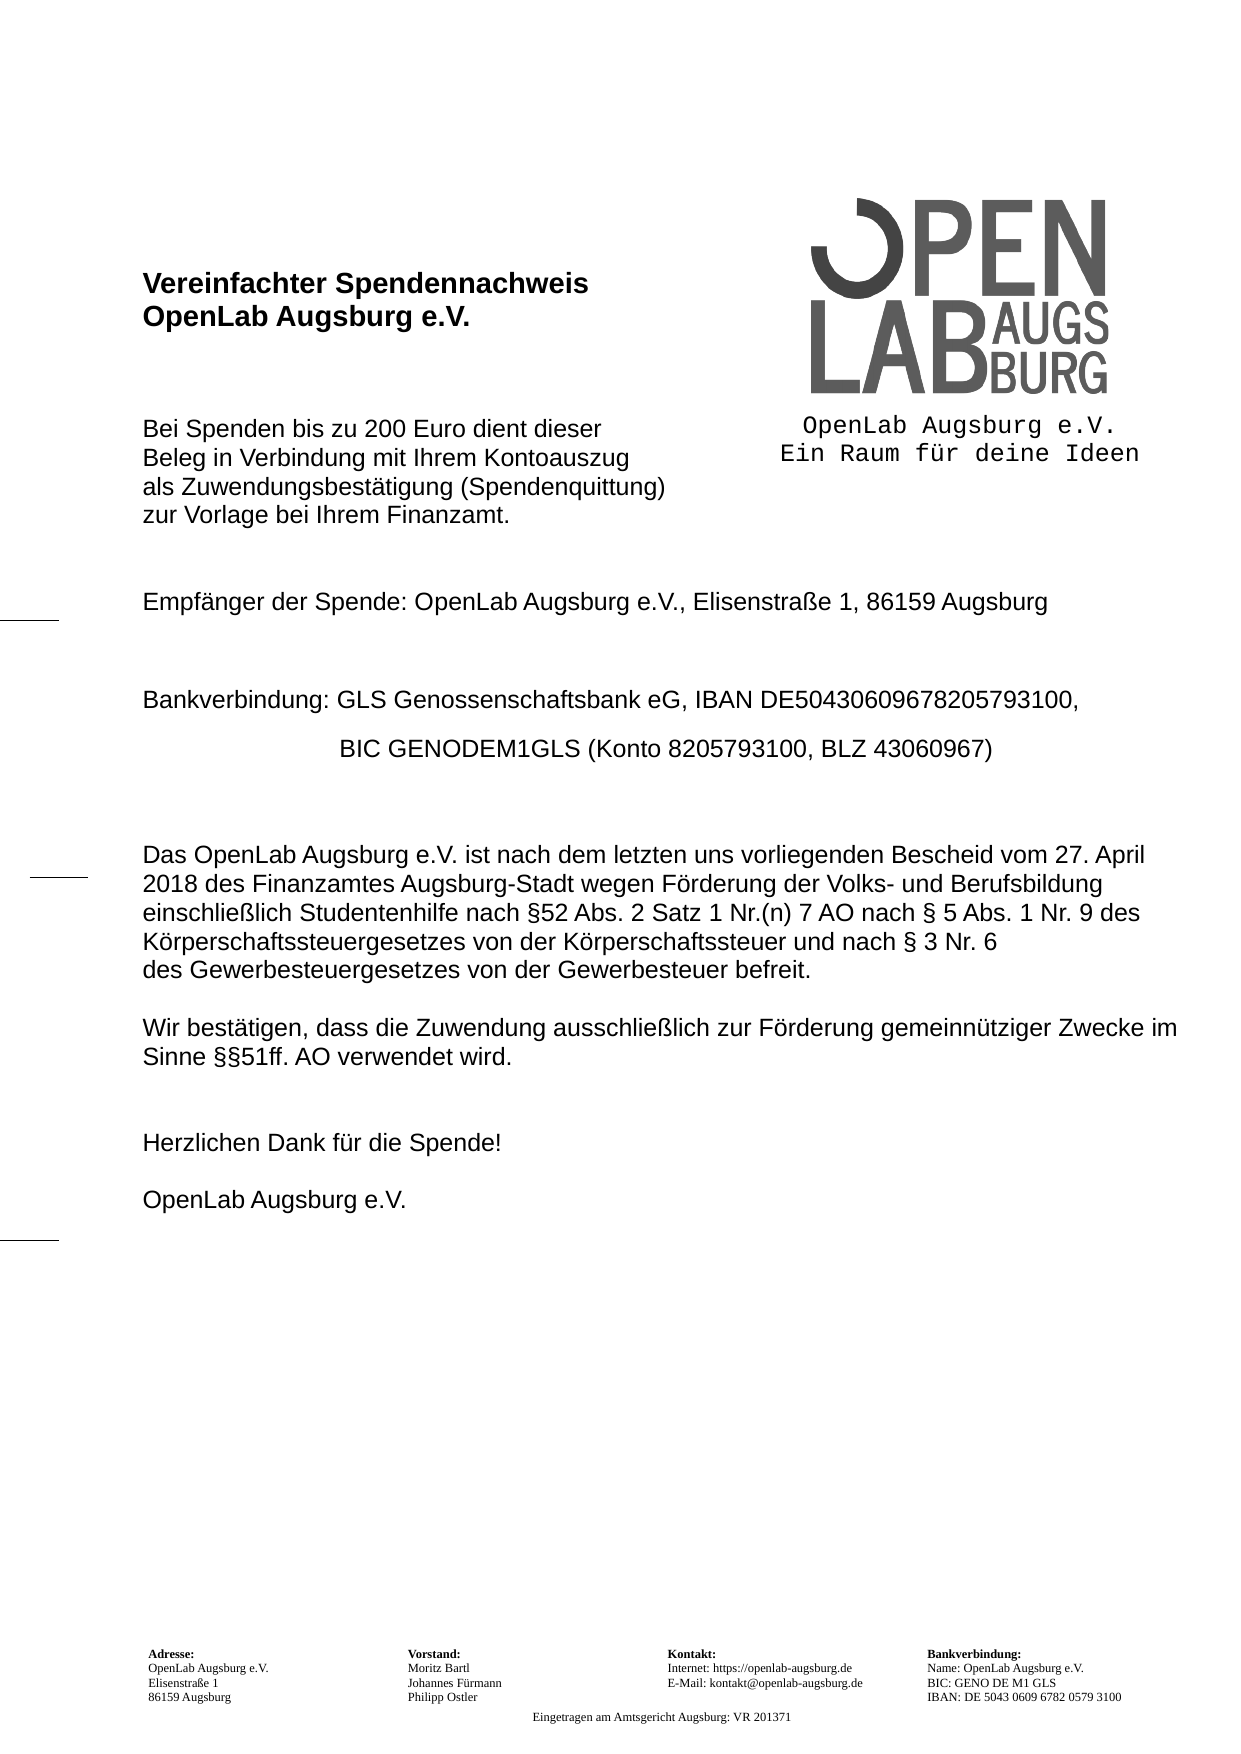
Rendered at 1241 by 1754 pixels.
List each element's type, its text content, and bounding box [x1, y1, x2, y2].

text Wir bestätigen, dass die Zuwendung ausschließlich zur Förderung gemeinnütziger Zwecke im Sinne §§51ff. AO verwendet wird. [142, 1013, 1181, 1071]
text BIC GENODEM1GLS (Konto 8205793100, BLZ 43060967) [142, 734, 1181, 763]
text zur Vorlage bei Ihrem Finanzamt. [142, 501, 738, 529]
text als Zuwendungsbestätigung (Spendenquittung) [142, 472, 738, 501]
text OpenLab Augsburg e.V. [738, 412, 1181, 441]
text Empfänger der Spende: OpenLab Augsburg e.V., Elisenstraße 1, 86159 Augsburg [142, 587, 1181, 616]
text OpenLab Augsburg e.V. [142, 299, 738, 333]
text Ein Raum für deine Ideen [738, 441, 1181, 469]
text Bankverbindung: GLS Genossenschaftsbank eG, IBAN DE50430609678205793100, [142, 685, 1181, 714]
text Bei Spenden bis zu 200 Euro dient dieser [142, 414, 738, 443]
text des Gewerbesteuergesetzes von der Gewerbesteuer befreit. [142, 956, 1181, 984]
text Herzlichen Dank für die Spende! [142, 1128, 1181, 1157]
text Das OpenLab Augsburg e.V. ist nach dem letzten uns vorliegenden Bescheid vom 27. April 2018 des Finanzamtes Augsburg-Stadt wegen Förderung der Volks- und Berufsbildung einschließlich Studentenhilfe nach §52 Abs. 2 Satz 1 Nr.(n) 7 AO nach § 5 Abs. 1 Nr. 9 des [142, 841, 1181, 927]
text Beleg in Verbindung mit Ihrem Kontoauszug [142, 443, 738, 472]
text Körperschaftssteuergesetzes von der Körperschaftssteuer und nach § 3 Nr. 6 [142, 927, 1181, 956]
text [738, 469, 1181, 532]
text Vereinfachter Spendennachweis [142, 394, 1181, 412]
picture [811, 198, 1109, 394]
text OpenLab Augsburg e.V. [142, 1186, 1181, 1214]
